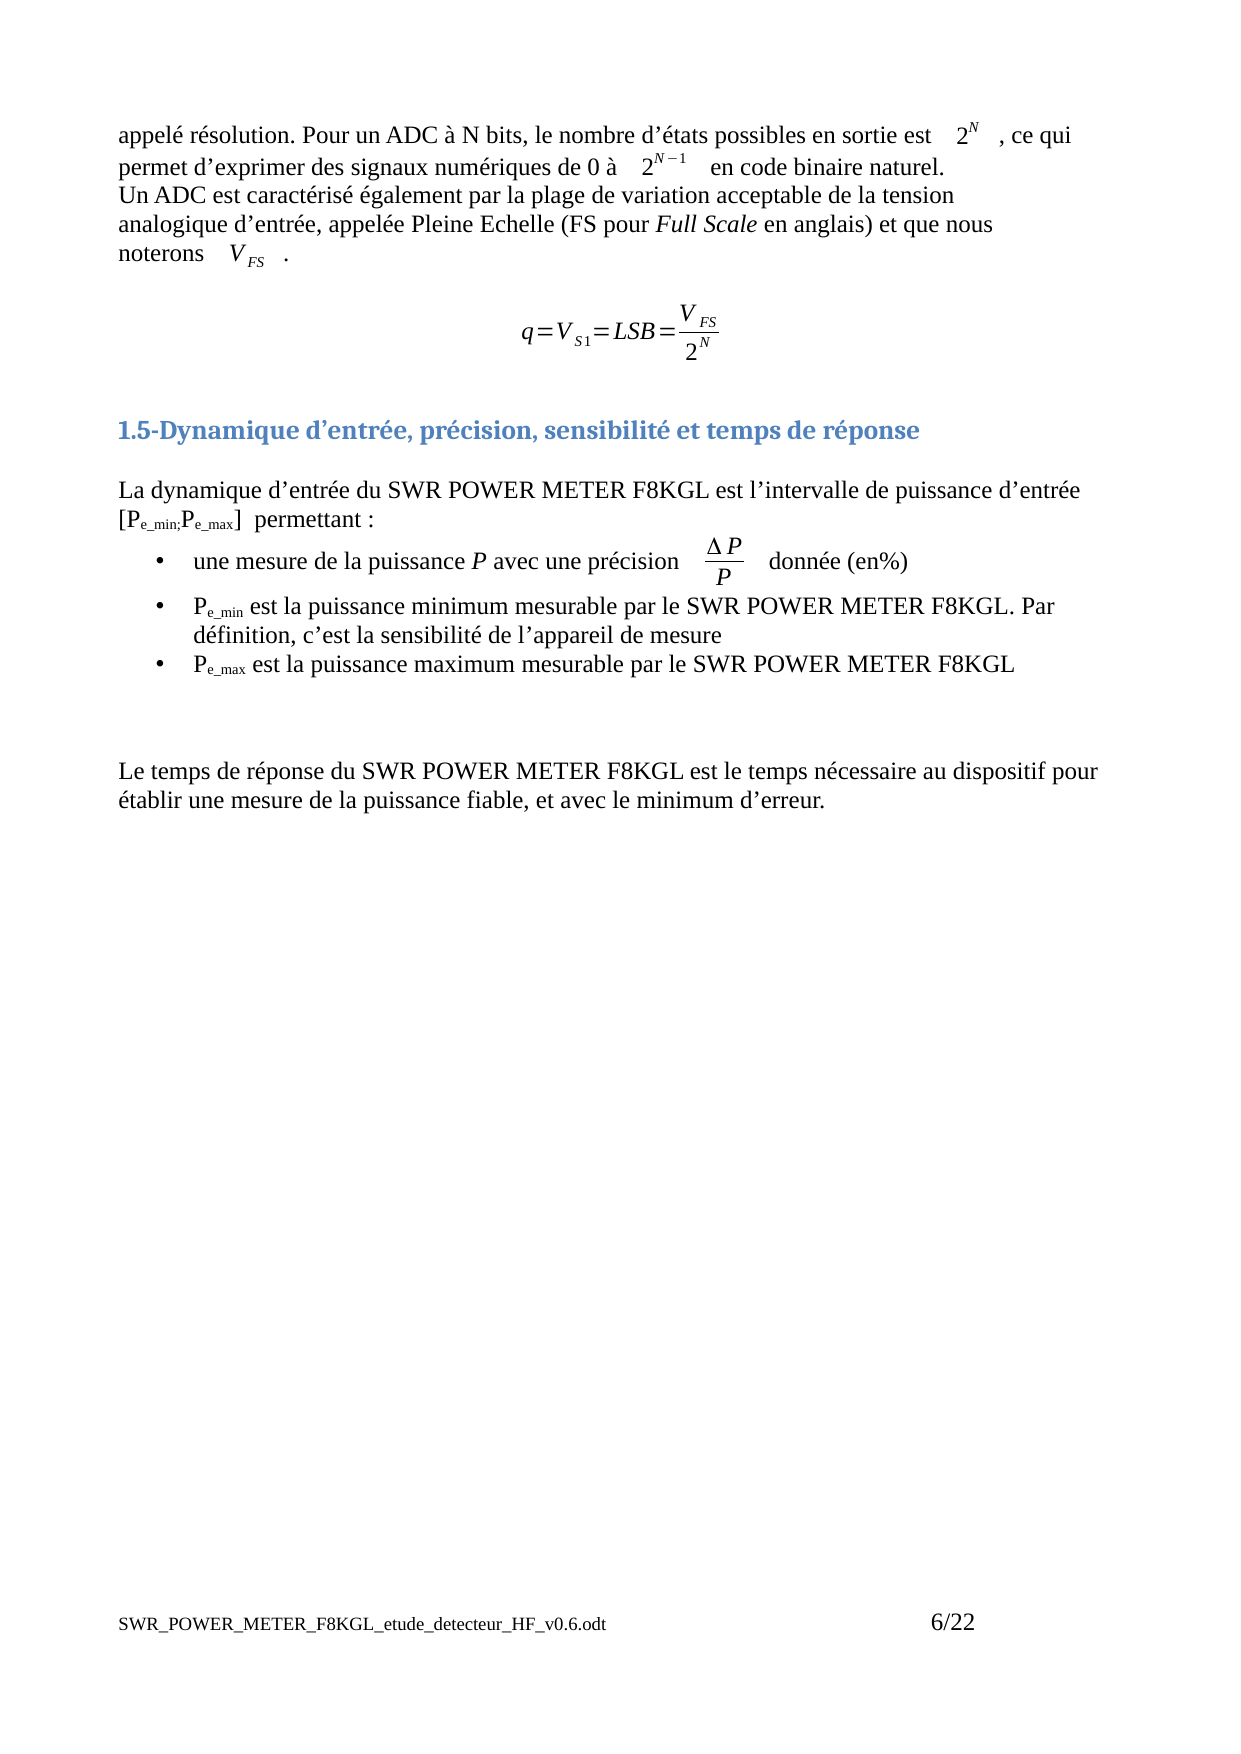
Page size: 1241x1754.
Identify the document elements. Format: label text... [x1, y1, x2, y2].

list Pe_max est la puissance maximum mesurable par le SWR POWER METER F8KGL [156, 649, 1122, 678]
text noterons . [118, 238, 1122, 271]
text La dynamique d’entrée du SWR POWER METER F8KGL est l’intervalle de puissance d’entrée [Pe_min;Pe_max] permettant : [118, 475, 1122, 532]
text permet d’exprimer des signaux numériques de 0 à en code binaire naturel. [118, 149, 1122, 181]
text analogique d’entrée, appelée Pleine Echelle (FS pour Full Scale en anglais) et que nous [118, 209, 1122, 238]
text Le temps de réponse du SWR POWER METER F8KGL est le temps nécessaire au dispositif pour établir une mesure de la puissance fiable, et avec le minimum d’erreur. [118, 756, 1122, 813]
list Pe_min est la puissance minimum mesurable par le SWR POWER METER F8KGL. Par définition, c’est la sensibilité de l’appareil de mesure [156, 591, 1122, 649]
list une mesure de la puissance P avec une précision donnée (en%) [156, 532, 1122, 591]
text appelé résolution. Pour un ADC à N bits, le nombre d’états possibles en sortie est , ce qui [118, 118, 1122, 149]
subtitle 1.5-Dynamique d’entrée, précision, sensibilité et temps de réponse [118, 415, 1122, 446]
text Un ADC est caractérisé également par la plage de variation acceptable de la tension [118, 181, 1122, 209]
